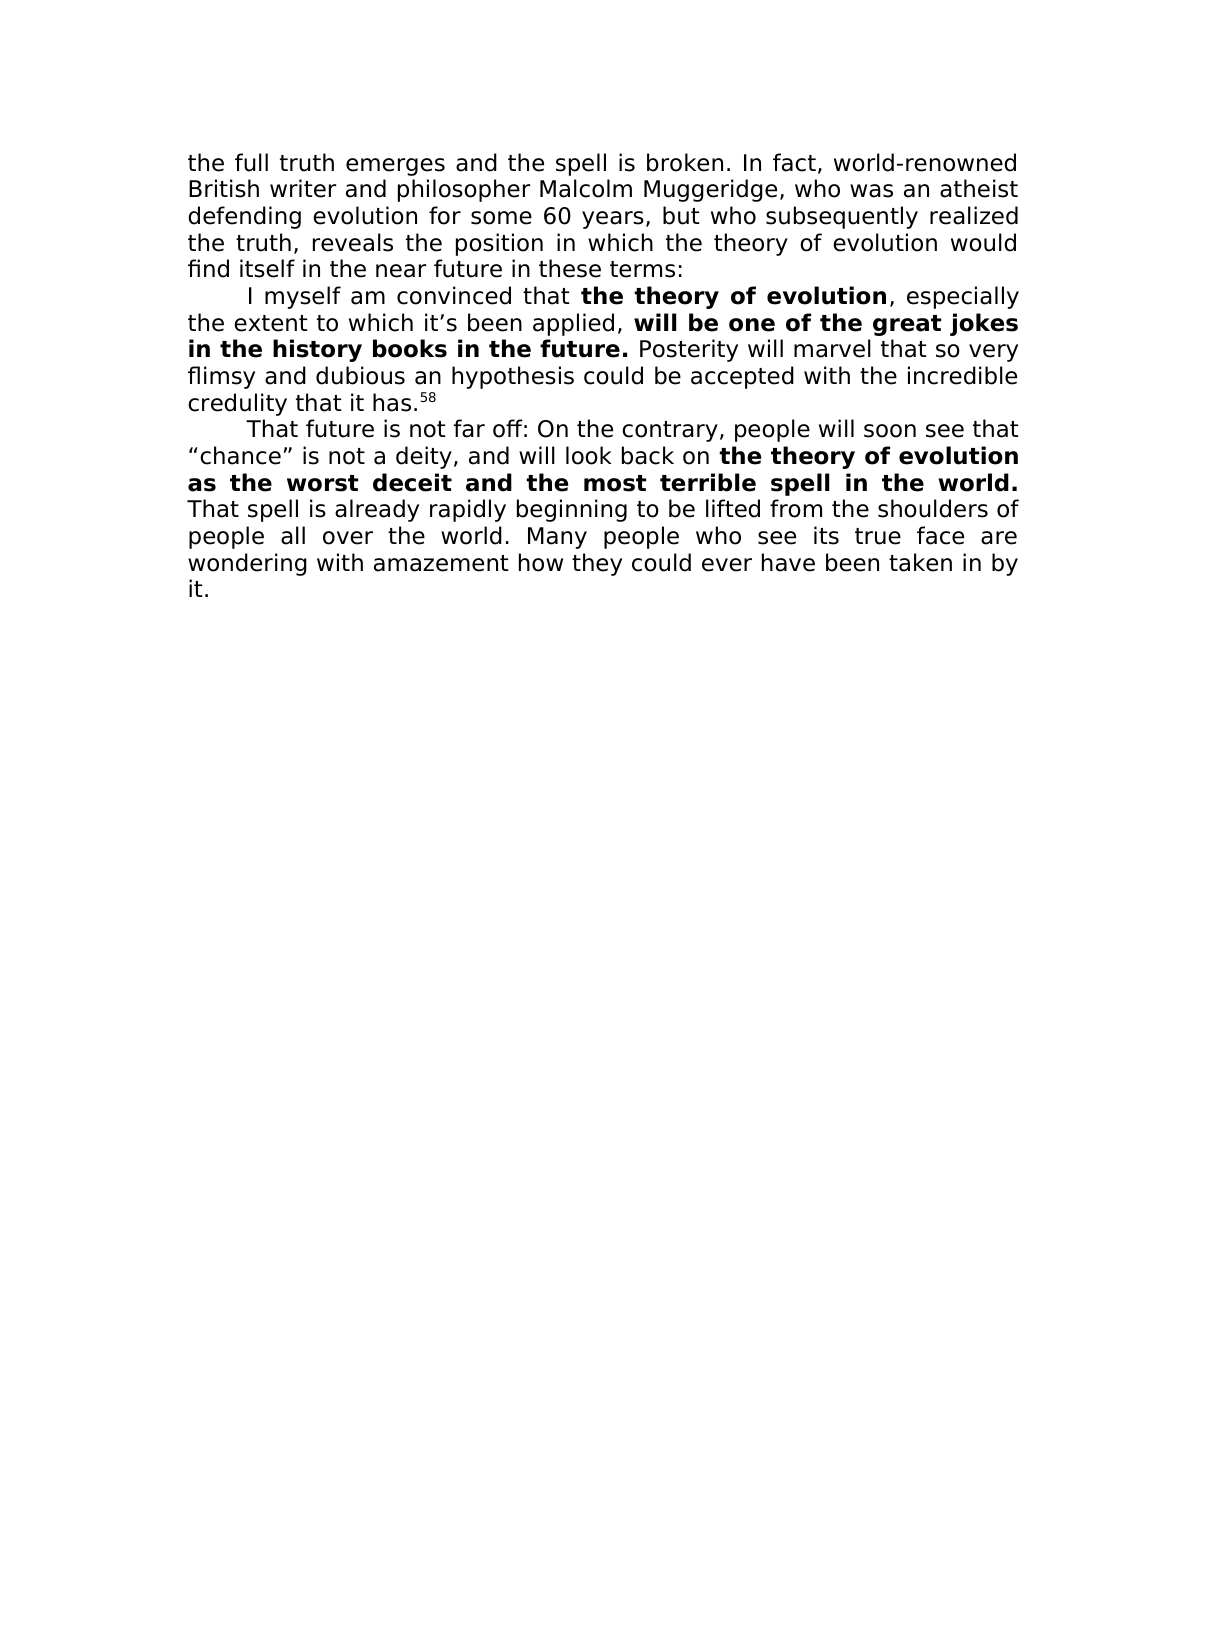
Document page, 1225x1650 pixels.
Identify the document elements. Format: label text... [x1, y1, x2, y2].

text the full truth emerges and the spell is broken. In fact, world-renowned British writer and philosopher Malcolm Muggeridge, who was an atheist defending evolution for some 60 years, but who subsequently realized the truth, reveals the position in which the theory of evolution would find itself in the near future in these terms: [187, 150, 1020, 283]
text That future is not far off: On the contrary, people will soon see that “chance” is not a deity, and will look back on the theory of evolution as the worst deceit and the most terrible spell in the world. That spell is already rapidly beginning to be lifted from the shoulders of people all over the world. Many people who see its true face are wondering with amazement how they could ever have been taken in by it. [187, 417, 1020, 603]
text I myself am convinced that the theory of evolution, especially the extent to which it’s been applied, will be one of the great jokes in the history books in the future. Posterity will marvel that so very flimsy and dubious an hypothesis could be accepted with the incredible credulity that it has.58 [187, 283, 1020, 417]
